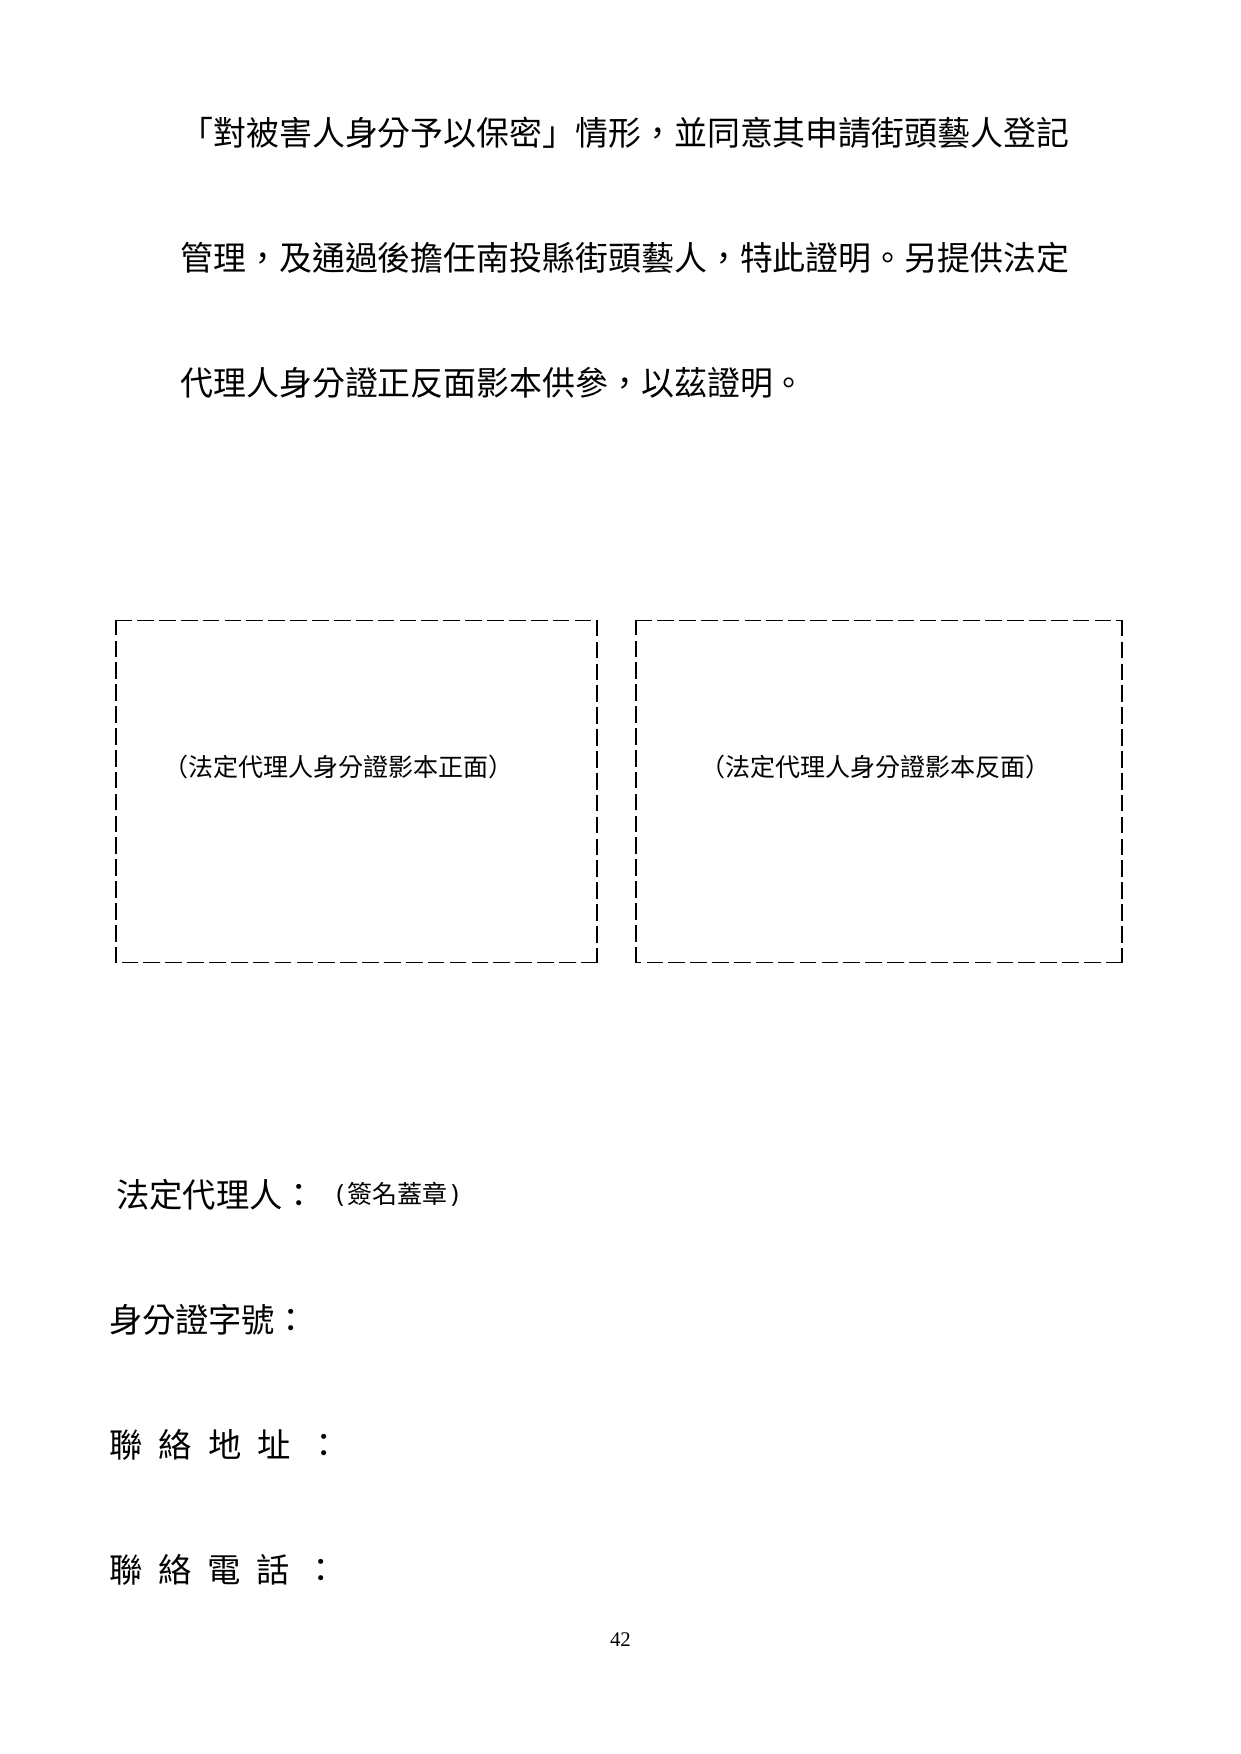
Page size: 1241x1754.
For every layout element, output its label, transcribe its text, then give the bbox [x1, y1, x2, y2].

text （法定代理人身分證影本反面） [676, 747, 1121, 784]
subtitle 身分證字號： [76, 1276, 589, 1339]
text 法定代理人： (簽名蓋章) [76, 1151, 1134, 1214]
subtitle 「對被害人身分予以保密」情形，並同意其申請街頭藝人登記 [180, 89, 1134, 151]
subtitle 代理人身分證正反面影本供參，以茲證明。 [180, 339, 1134, 401]
subtitle 管理，及通過後擔任南投縣街頭藝人，特此證明。另提供法定 [180, 214, 1134, 276]
text （法定代理人身分證影本正面） [163, 747, 596, 784]
subtitle 聯 絡 電 話 ： [76, 1526, 589, 1589]
subtitle 聯 絡 地 址 ： [76, 1401, 589, 1464]
